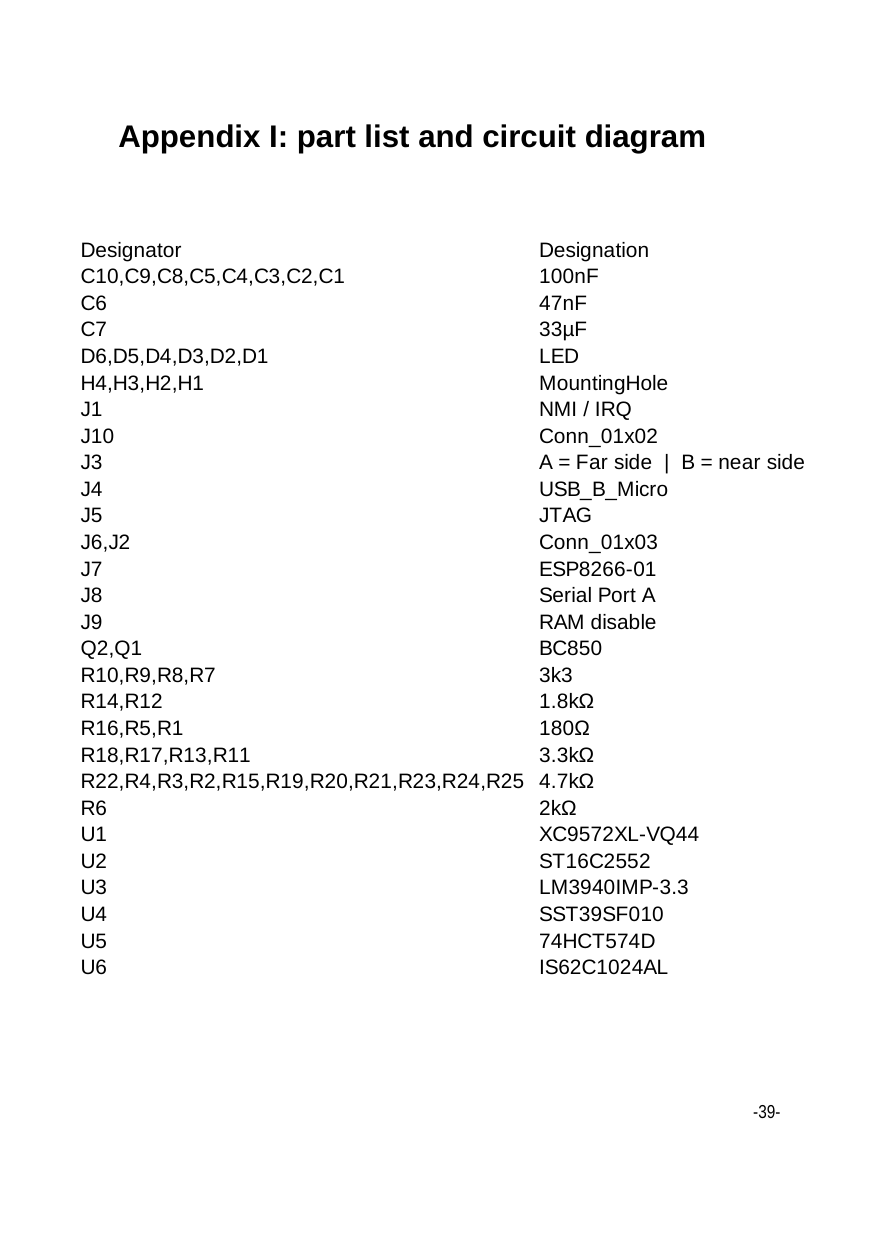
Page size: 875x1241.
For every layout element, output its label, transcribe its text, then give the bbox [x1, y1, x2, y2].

subtitle Appendix I: part list and circuit diagram [118, 118, 780, 154]
